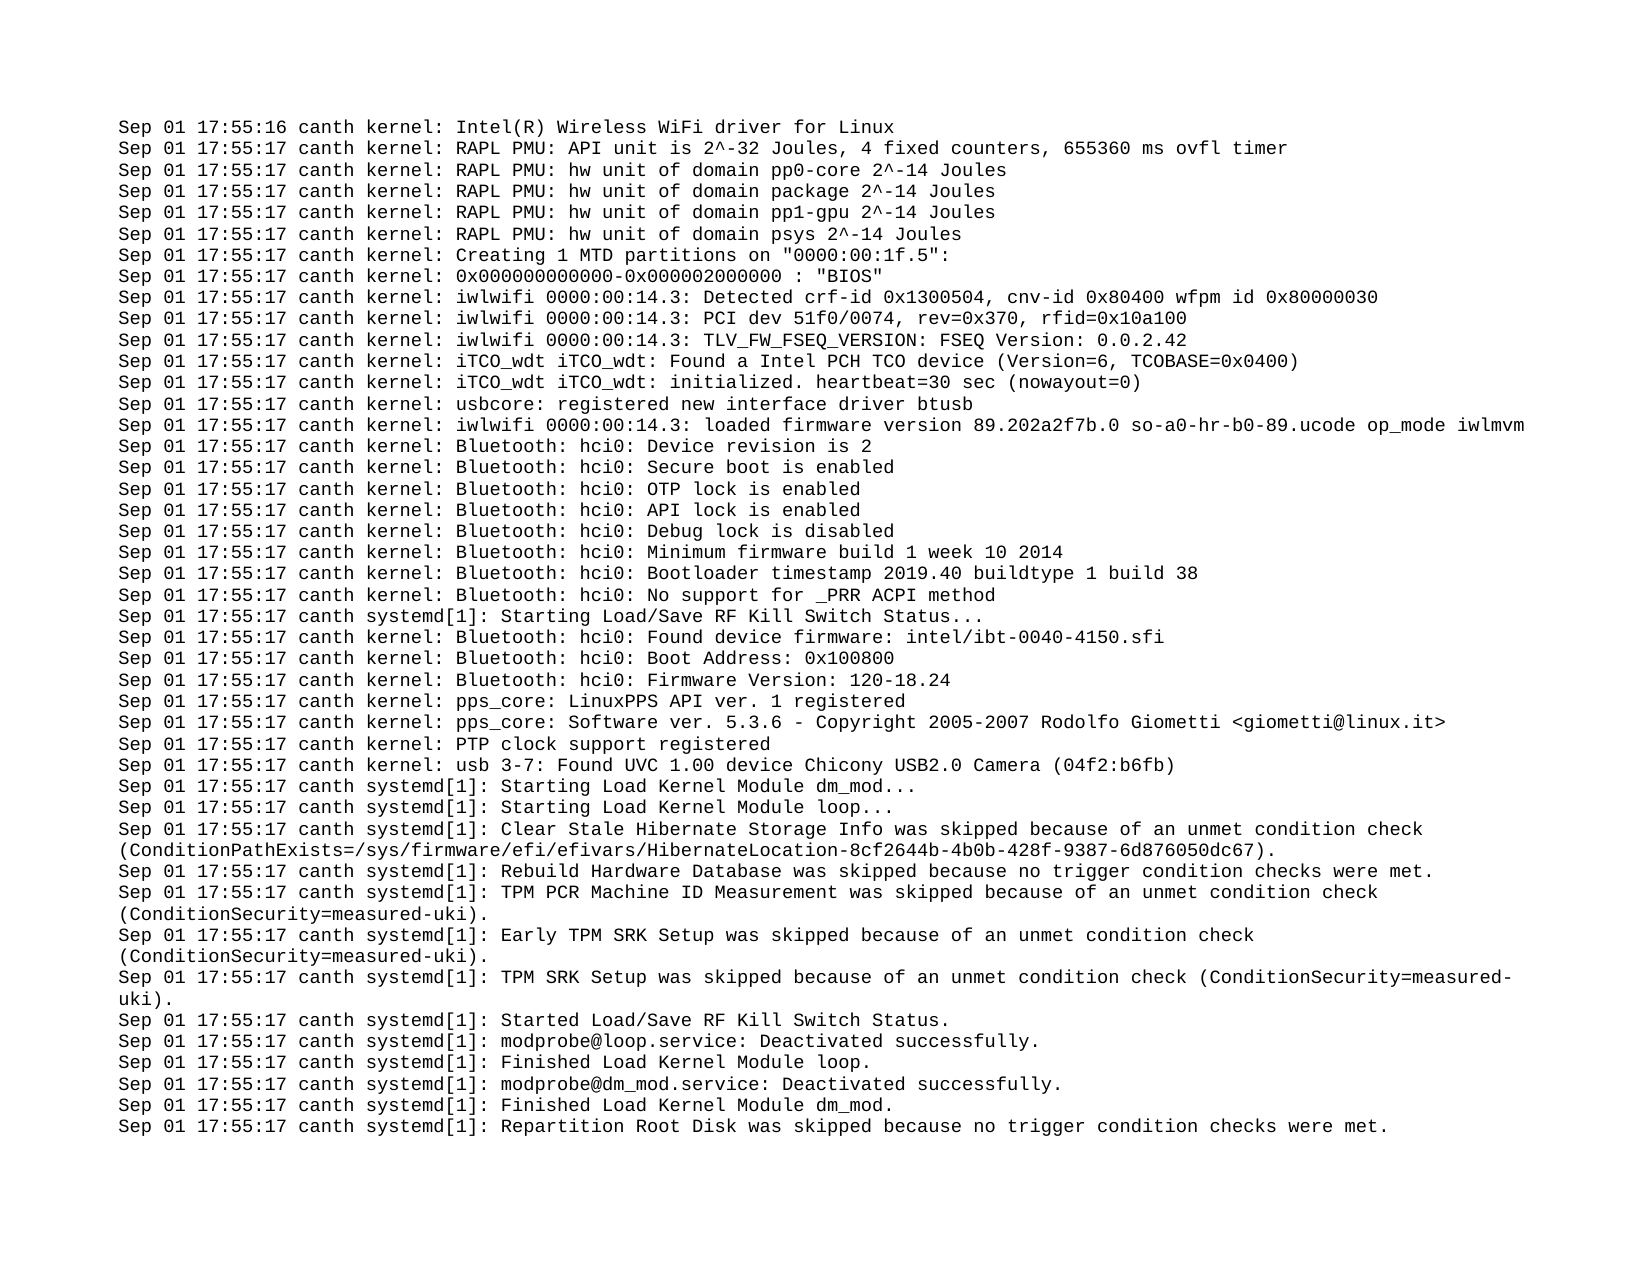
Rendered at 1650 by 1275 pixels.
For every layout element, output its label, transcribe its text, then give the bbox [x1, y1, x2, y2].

text Sep 01 17:55:17 canth systemd[1]: Starting Load Kernel Module loop... [118, 798, 1532, 819]
text Sep 01 17:55:17 canth systemd[1]: Finished Load Kernel Module loop. [118, 1053, 1532, 1074]
text Sep 01 17:55:17 canth kernel: RAPL PMU: API unit is 2^-32 Joules, 4 fixed counters, 655360 ms ovfl timer [118, 139, 1532, 161]
text Sep 01 17:55:17 canth kernel: usb 3-7: Found UVC 1.00 device Chicony USB2.0 Camera (04f2:b6fb) [118, 756, 1532, 777]
text Sep 01 17:55:17 canth systemd[1]: Repartition Root Disk was skipped because no trigger condition checks were met. [118, 1117, 1532, 1138]
text Sep 01 17:55:17 canth systemd[1]: Starting Load Kernel Module dm_mod... [118, 777, 1532, 798]
text Sep 01 17:55:17 canth kernel: iTCO_wdt iTCO_wdt: Found a Intel PCH TCO device (Version=6, TCOBASE=0x0400) [118, 352, 1532, 373]
text Sep 01 17:55:17 canth kernel: PTP clock support registered [118, 734, 1532, 756]
text Sep 01 17:55:17 canth kernel: iTCO_wdt iTCO_wdt: initialized. heartbeat=30 sec (nowayout=0) [118, 373, 1532, 394]
text Sep 01 17:55:17 canth kernel: RAPL PMU: hw unit of domain package 2^-14 Joules [118, 182, 1532, 203]
text Sep 01 17:55:17 canth kernel: iwlwifi 0000:00:14.3: TLV_FW_FSEQ_VERSION: FSEQ Version: 0.0.2.42 [118, 331, 1532, 352]
text Sep 01 17:55:17 canth kernel: iwlwifi 0000:00:14.3: Detected crf-id 0x1300504, cnv-id 0x80400 wfpm id 0x80000030 [118, 288, 1532, 309]
text Sep 01 17:55:17 canth systemd[1]: Starting Load/Save RF Kill Switch Status... [118, 607, 1532, 628]
text Sep 01 17:55:17 canth systemd[1]: Clear Stale Hibernate Storage Info was skipped because of an unmet condition check (ConditionPathExists=/sys/firmware/efi/efivars/HibernateLocation-8cf2644b-4b0b-428f-9387-6d876050dc67). [118, 819, 1532, 862]
text Sep 01 17:55:17 canth systemd[1]: Rebuild Hardware Database was skipped because no trigger condition checks were met. [118, 862, 1532, 883]
text Sep 01 17:55:17 canth kernel: RAPL PMU: hw unit of domain pp0-core 2^-14 Joules [118, 161, 1532, 182]
text Sep 01 17:55:17 canth kernel: Bluetooth: hci0: API lock is enabled [118, 501, 1532, 522]
text Sep 01 17:55:17 canth kernel: usbcore: registered new interface driver btusb [118, 394, 1532, 416]
text Sep 01 17:55:17 canth kernel: Bluetooth: hci0: Bootloader timestamp 2019.40 buildtype 1 build 38 [118, 564, 1532, 586]
text Sep 01 17:55:16 canth kernel: Intel(R) Wireless WiFi driver for Linux [118, 118, 1532, 139]
text Sep 01 17:55:17 canth kernel: Bluetooth: hci0: Found device firmware: intel/ibt-0040-4150.sfi [118, 628, 1532, 649]
text Sep 01 17:55:17 canth systemd[1]: Finished Load Kernel Module dm_mod. [118, 1096, 1532, 1117]
text Sep 01 17:55:17 canth kernel: Bluetooth: hci0: OTP lock is enabled [118, 479, 1532, 501]
text Sep 01 17:55:17 canth systemd[1]: modprobe@loop.service: Deactivated successfully. [118, 1032, 1532, 1053]
text Sep 01 17:55:17 canth kernel: 0x000000000000-0x000002000000 : "BIOS" [118, 267, 1532, 288]
text Sep 01 17:55:17 canth systemd[1]: TPM SRK Setup was skipped because of an unmet condition check (ConditionSecurity=measured-uki). [118, 968, 1532, 1011]
text Sep 01 17:55:17 canth kernel: Bluetooth: hci0: Debug lock is disabled [118, 522, 1532, 543]
text Sep 01 17:55:17 canth kernel: Bluetooth: hci0: No support for _PRR ACPI method [118, 586, 1532, 607]
text Sep 01 17:55:17 canth systemd[1]: Started Load/Save RF Kill Switch Status. [118, 1011, 1532, 1032]
text Sep 01 17:55:17 canth kernel: Bluetooth: hci0: Minimum firmware build 1 week 10 2014 [118, 543, 1532, 564]
text Sep 01 17:55:17 canth kernel: pps_core: Software ver. 5.3.6 - Copyright 2005-2007 Rodolfo Giometti <giometti@linux.it> [118, 713, 1532, 734]
text Sep 01 17:55:17 canth kernel: Bluetooth: hci0: Secure boot is enabled [118, 458, 1532, 479]
text Sep 01 17:55:17 canth systemd[1]: modprobe@dm_mod.service: Deactivated successfully. [118, 1074, 1532, 1096]
text Sep 01 17:55:17 canth kernel: Bluetooth: hci0: Boot Address: 0x100800 [118, 649, 1532, 671]
text Sep 01 17:55:17 canth kernel: RAPL PMU: hw unit of domain psys 2^-14 Joules [118, 224, 1532, 246]
text Sep 01 17:55:17 canth systemd[1]: Early TPM SRK Setup was skipped because of an unmet condition check (ConditionSecurity=measured-uki). [118, 926, 1532, 968]
text Sep 01 17:55:17 canth kernel: iwlwifi 0000:00:14.3: loaded firmware version 89.202a2f7b.0 so-a0-hr-b0-89.ucode op_mode iwlmvm [118, 416, 1532, 437]
text Sep 01 17:55:17 canth kernel: Creating 1 MTD partitions on "0000:00:1f.5": [118, 246, 1532, 267]
text Sep 01 17:55:17 canth kernel: iwlwifi 0000:00:14.3: PCI dev 51f0/0074, rev=0x370, rfid=0x10a100 [118, 309, 1532, 331]
text Sep 01 17:55:17 canth kernel: Bluetooth: hci0: Firmware Version: 120-18.24 [118, 671, 1532, 692]
text Sep 01 17:55:17 canth kernel: pps_core: LinuxPPS API ver. 1 registered [118, 692, 1532, 713]
text Sep 01 17:55:17 canth kernel: Bluetooth: hci0: Device revision is 2 [118, 437, 1532, 458]
text Sep 01 17:55:17 canth kernel: RAPL PMU: hw unit of domain pp1-gpu 2^-14 Joules [118, 203, 1532, 224]
text Sep 01 17:55:17 canth systemd[1]: TPM PCR Machine ID Measurement was skipped because of an unmet condition check (ConditionSecurity=measured-uki). [118, 883, 1532, 926]
